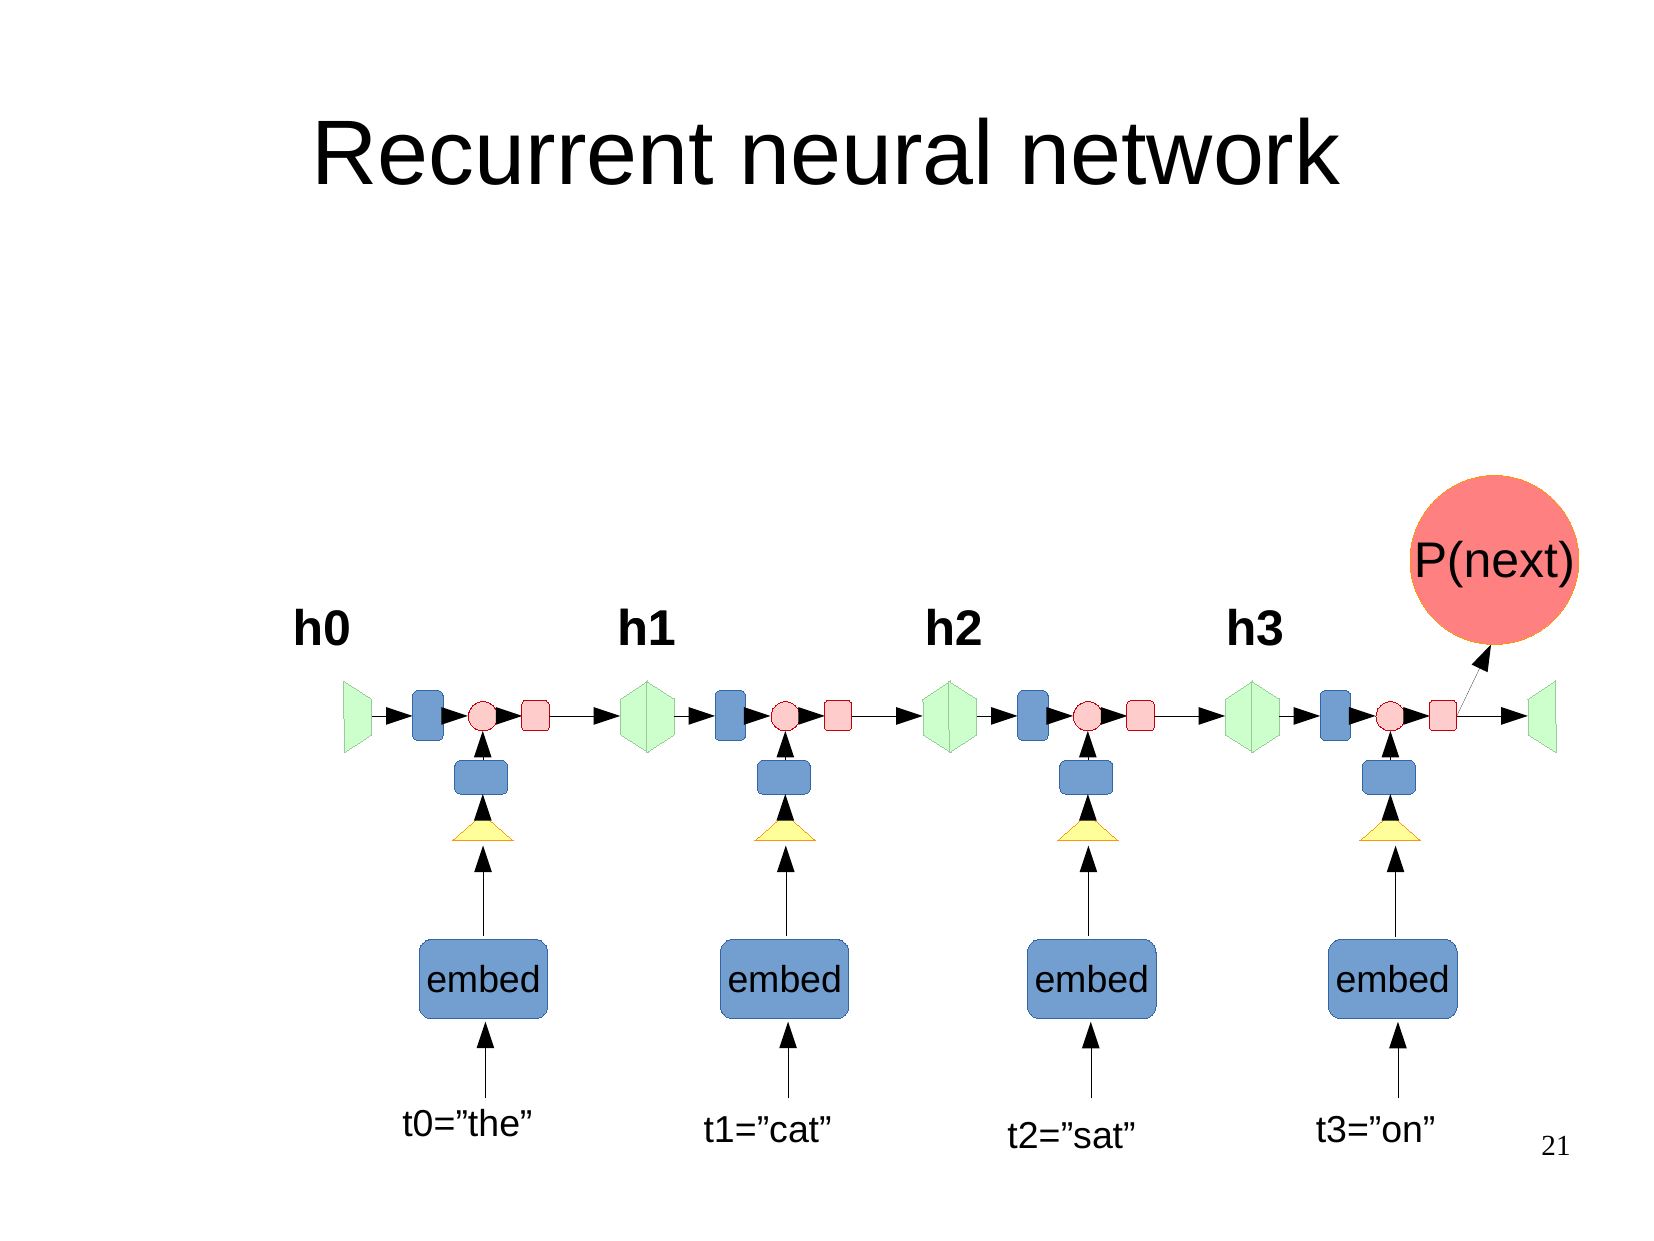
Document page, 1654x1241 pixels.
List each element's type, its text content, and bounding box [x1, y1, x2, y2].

text_box h3 [1211, 592, 1338, 684]
text_box [1362, 760, 1416, 795]
text_box [715, 690, 746, 741]
text_box [468, 701, 495, 731]
text_box t3=”on” [1301, 1101, 1515, 1159]
text_box [343, 684, 372, 753]
text_box t1=”cat” [688, 1101, 899, 1159]
title Recurrent neural network [82, 49, 1571, 257]
text_box [412, 690, 444, 741]
text_box [452, 821, 514, 841]
text_box t2=”sat” [992, 1107, 1219, 1165]
text_box [1320, 690, 1351, 741]
text_box [1527, 680, 1557, 753]
text_box embed [1328, 939, 1458, 1019]
text_box [757, 760, 811, 795]
text_box [1429, 700, 1457, 731]
text_box [620, 684, 675, 753]
text_box [1225, 684, 1280, 753]
text_box h2 [909, 592, 1037, 684]
text_box embed [1027, 939, 1157, 1019]
text_box [1073, 701, 1100, 731]
text_box [1017, 690, 1049, 741]
text_box P(next) [1410, 475, 1579, 645]
text_box [1375, 701, 1403, 731]
text_box embed [720, 939, 849, 1019]
text_box t0=”the” [387, 1095, 597, 1152]
text_box h0 [277, 592, 405, 684]
text_box h1 [602, 592, 730, 684]
text_box [1126, 700, 1155, 731]
text_box [922, 684, 977, 753]
text_box [1057, 821, 1119, 841]
text_box [771, 701, 798, 731]
text_box [454, 760, 508, 795]
text_box [754, 821, 816, 841]
text_box [1059, 760, 1113, 795]
text_box [1359, 821, 1421, 841]
text_box [824, 700, 852, 731]
text_box [521, 700, 550, 731]
text_box embed [419, 939, 548, 1019]
